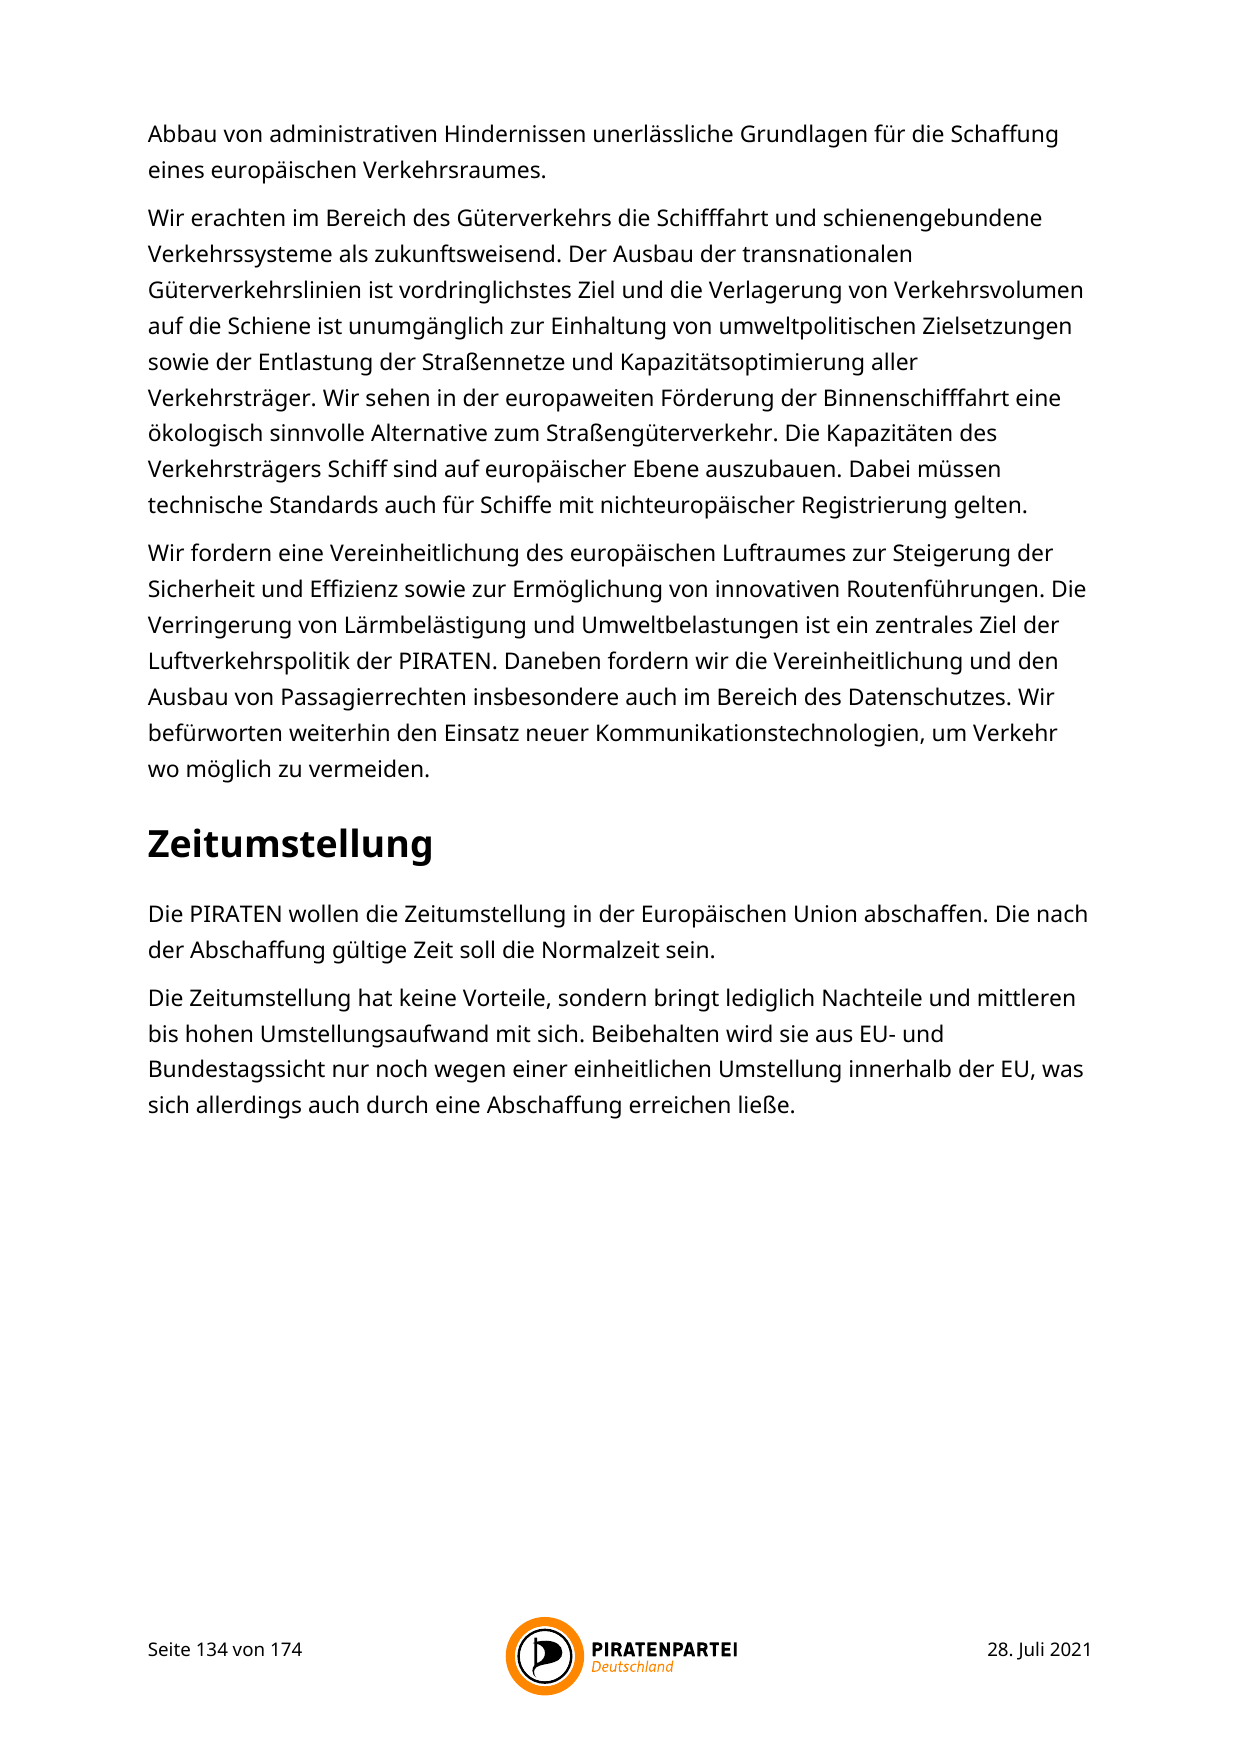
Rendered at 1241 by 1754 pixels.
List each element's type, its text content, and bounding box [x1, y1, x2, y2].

text Die PIRATEN wollen die Zeitumstellung in der Europäischen Union abschaffen. Die nach der Abschaffung gültige Zeit soll die Normalzeit sein. [148, 898, 1093, 965]
subtitle Zeitumstellung [148, 818, 1093, 869]
text Die Zeitumstellung hat keine Vorteile, sondern bringt lediglich Nachteile und mittleren bis hohen Umstellungsaufwand mit sich. Beibehalten wird sie aus EU- und Bundestagssicht nur noch wegen einer einheitlichen Umstellung innerhalb der EU, was sich allerdings auch durch eine Abschaffung erreichen ließe. [148, 982, 1093, 1121]
text Abbau von administrativen Hindernissen unerlässliche Grundlagen für die Schaffung eines europäischen Verkehrsraumes. [148, 118, 1093, 185]
text Wir erachten im Bereich des Güterverkehrs die Schifffahrt und schienengebundene Verkehrssysteme als zukunftsweisend. Der Ausbau der transnationalen Güterverkehrslinien ist vordringlichstes Ziel und die Verlagerung von Verkehrsvolumen auf die Schiene ist unumgänglich zur Einhaltung von umweltpolitischen Zielsetzungen sowie der Entlastung der Straßennetze und Kapazitätsoptimierung aller Verkehrsträger. Wir sehen in der europaweiten Förderung der Binnenschifffahrt eine ökologisch sinnvolle Alternative zum Straßengüterverkehr. Die Kapazitäten des Verkehrsträgers Schiff sind auf europäischer Ebene auszubauen. Dabei müssen technische Standards auch für Schiffe mit nichteuropäischer Registrierung gelten. [148, 202, 1093, 521]
text Wir fordern eine Vereinheitlichung des europäischen Luftraumes zur Steigerung der Sicherheit und Effizienz sowie zur Ermöglichung von innovativen Routenführungen. Die Verringerung von Lärmbelästigung und Umweltbelastungen ist ein zentrales Ziel der Luftverkehrspolitik der PIRATEN. Daneben fordern wir die Vereinheitlichung und den Ausbau von Passagierrechten insbesondere auch im Bereich des Datenschutzes. Wir befürworten weiterhin den Einsatz neuer Kommunikationstechnologien, um Verkehr wo möglich zu vermeiden. [148, 537, 1093, 784]
